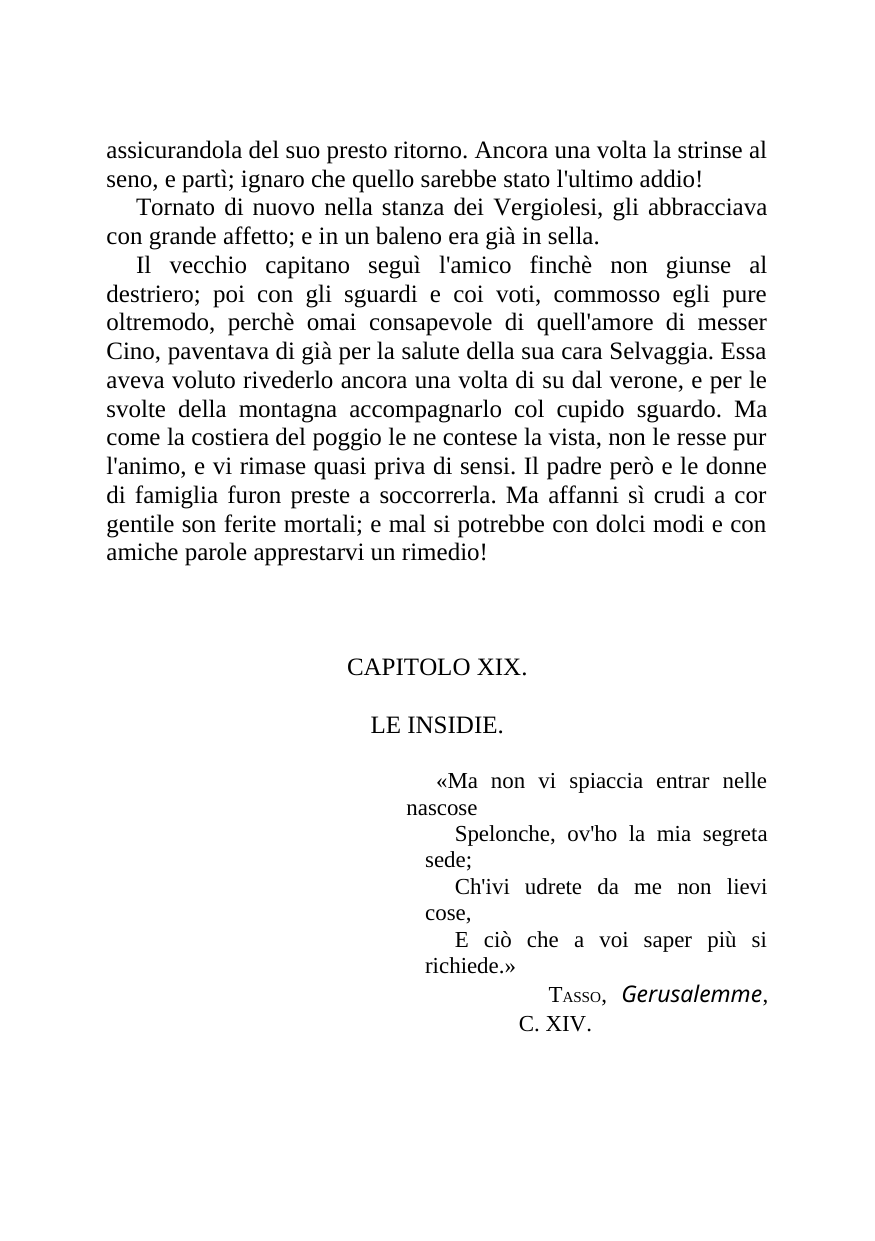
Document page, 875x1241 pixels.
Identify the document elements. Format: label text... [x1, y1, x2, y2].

text Ch'ivi udrete da me non lievi cose, [425, 873, 768, 926]
text Il vecchio capitano seguì l'amico finchè non giunse al destriero; poi con gli sguardi e coi voti, commosso egli pure oltremodo, perchè omai consapevole di quell'amore di messer Cino, paventava di già per la salute della sua cara Selvaggia. Essa aveva voluto rivederlo ancora una volta di su dal verone, e per le svolte della montagna accompagnarlo col cupido sguardo. Ma come la costiera del poggio le ne contese la vista, non le resse pur l'animo, e vi rimase quasi priva di sensi. Il padre però e le donne di famiglia furon preste a soccorrerla. Ma affanni sì crudi a cor gentile son ferite mortali; e mal si potrebbe con dolci modi e con amiche parole apprestarvi un rimedio! [106, 250, 768, 566]
text CAPITOLO XIX. [106, 652, 768, 681]
text «Ma non vi spiaccia entrar nelle nascose [406, 767, 768, 820]
text E ciò che a voi saper più si richiede.» [425, 926, 768, 978]
text Tasso, Gerusalemme, C. XIV. [519, 978, 768, 1036]
text assicurandola del suo presto ritorno. Ancora una volta la strinse al seno, e partì; ignaro che quello sarebbe stato l'ultimo addio! [106, 135, 768, 192]
text Tornato di nuovo nella stanza dei Vergiolesi, gli abbracciava con grande affetto; e in un baleno era già in sella. [106, 192, 768, 250]
text LE INSIDIE. [106, 710, 768, 739]
text Spelonche, ov'ho la mia segreta sede; [425, 820, 768, 873]
